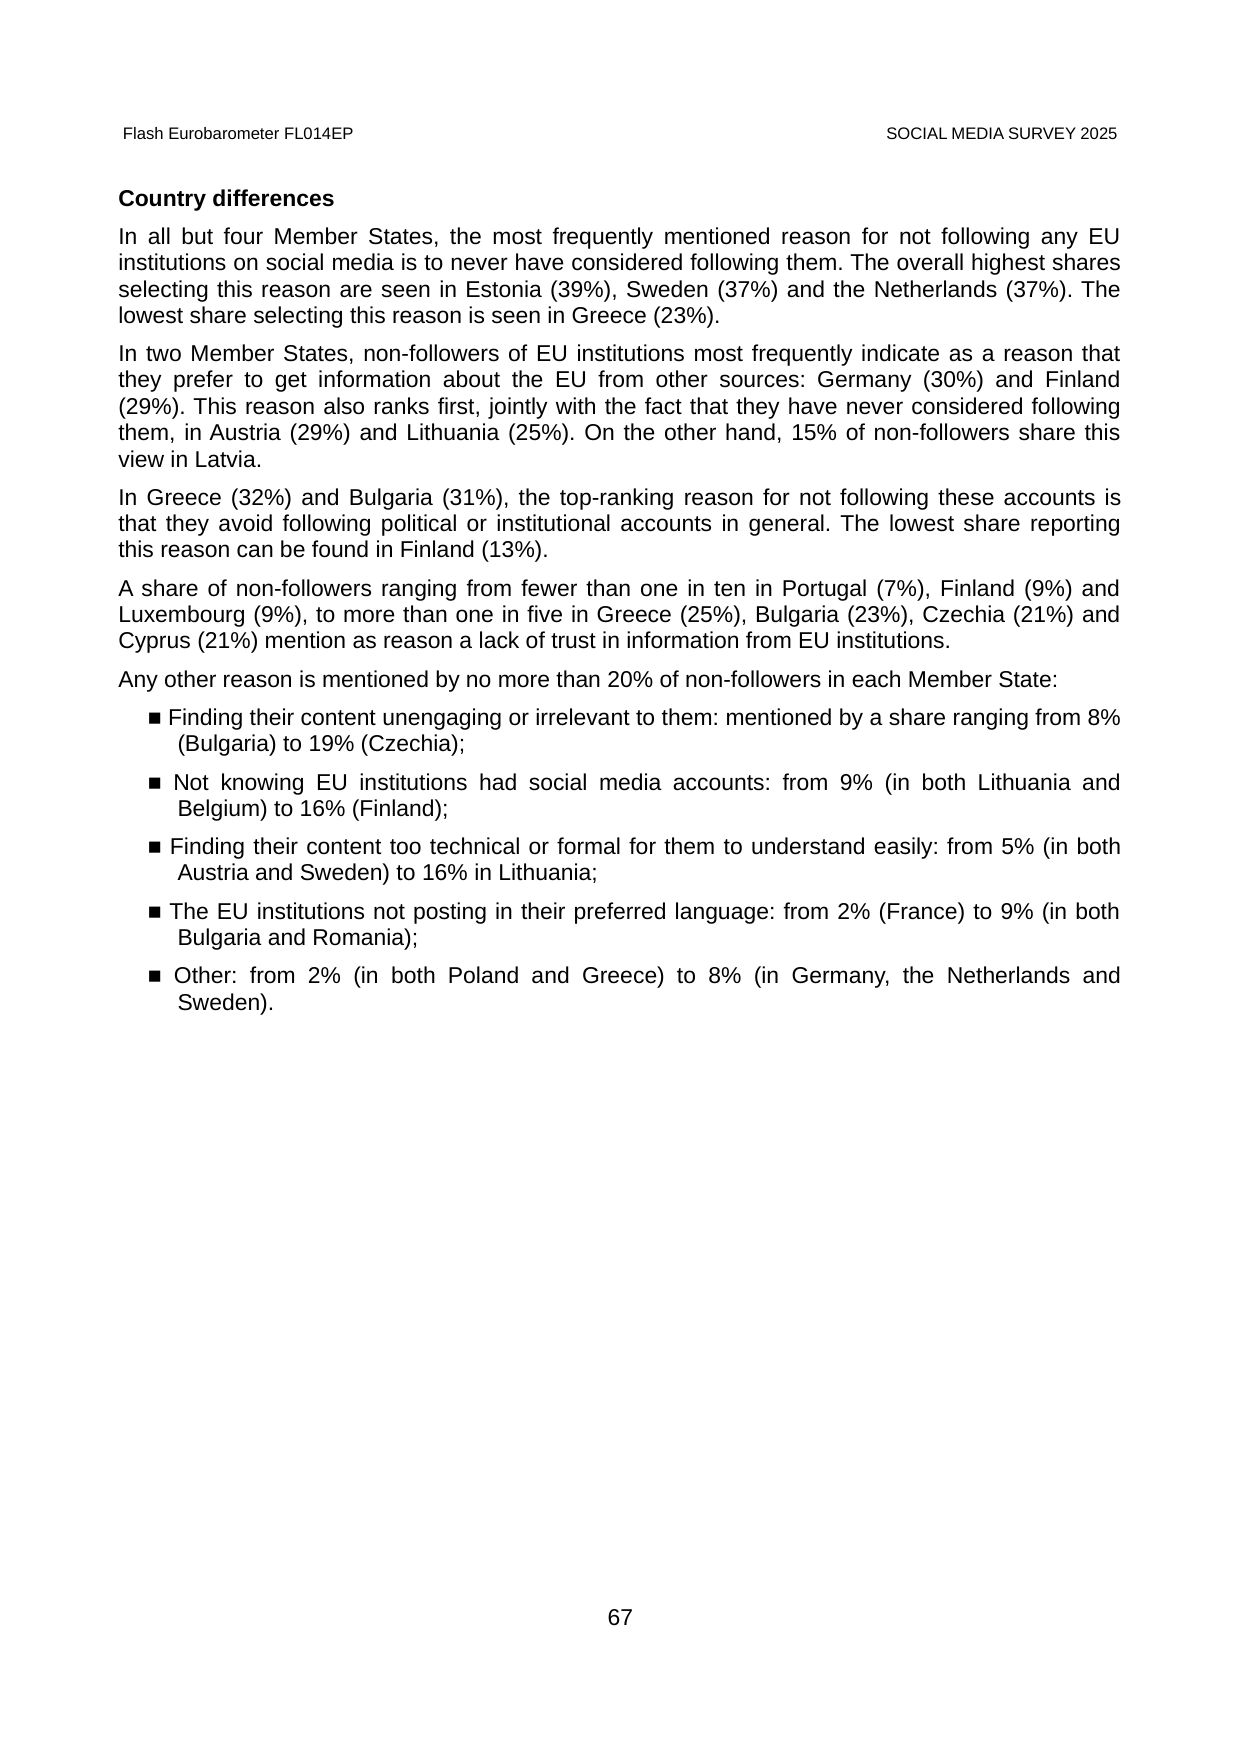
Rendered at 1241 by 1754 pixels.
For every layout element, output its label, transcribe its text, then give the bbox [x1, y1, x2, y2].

text In two Member States, non-followers of EU institutions most frequently indicate as a reason that they prefer to get information about the EU from other sources: Germany (30%) and Finland (29%). This reason also ranks first, jointly with the fact that they have never considered following them, in Austria (29%) and Lithuania (25%). On the other hand, 15% of non-followers share this view in Latvia. [118, 340, 1122, 472]
text A share of non-followers ranging from fewer than one in ten in Portugal (7%), Finland (9%) and Luxembourg (9%), to more than one in five in Greece (25%), Bulgaria (23%), Czechia (21%) and Cyprus (21%) mention as reason a lack of trust in information from EU institutions. [118, 575, 1122, 654]
text Any other reason is mentioned by no more than 20% of non-followers in each Member State: [118, 666, 1122, 692]
text ■ Finding their content too technical or formal for them to understand easily: from 5% (in both Austria and Sweden) to 16% in Lithuania; [148, 833, 1122, 886]
text ■ Not knowing EU institutions had social media accounts: from 9% (in both Lithuania and Belgium) to 16% (Finland); [148, 768, 1122, 821]
text ■ The EU institutions not posting in their preferred language: from 2% (France) to 9% (in both Bulgaria and Romania); [148, 898, 1122, 950]
text In Greece (32%) and Bulgaria (31%), the top-ranking reason for not following these accounts is that they avoid following political or institutional accounts in general. The lowest share reporting this reason can be found in Finland (13%). [118, 484, 1122, 563]
text Country differences [118, 184, 1122, 211]
text ■ Other: from 2% (in both Poland and Greece) to 8% (in Germany, the Netherlands and Sweden). [148, 962, 1122, 1015]
text ■ Finding their content unengaging or irrelevant to them: mentioned by a share ranging from 8% (Bulgaria) to 19% (Czechia); [148, 704, 1122, 757]
text In all but four Member States, the most frequently mentioned reason for not following any EU institutions on social media is to never have considered following them. The overall highest shares selecting this reason are seen in Estonia (39%), Sweden (37%) and the Netherlands (37%). The lowest share selecting this reason is seen in Greece (23%). [118, 223, 1122, 328]
